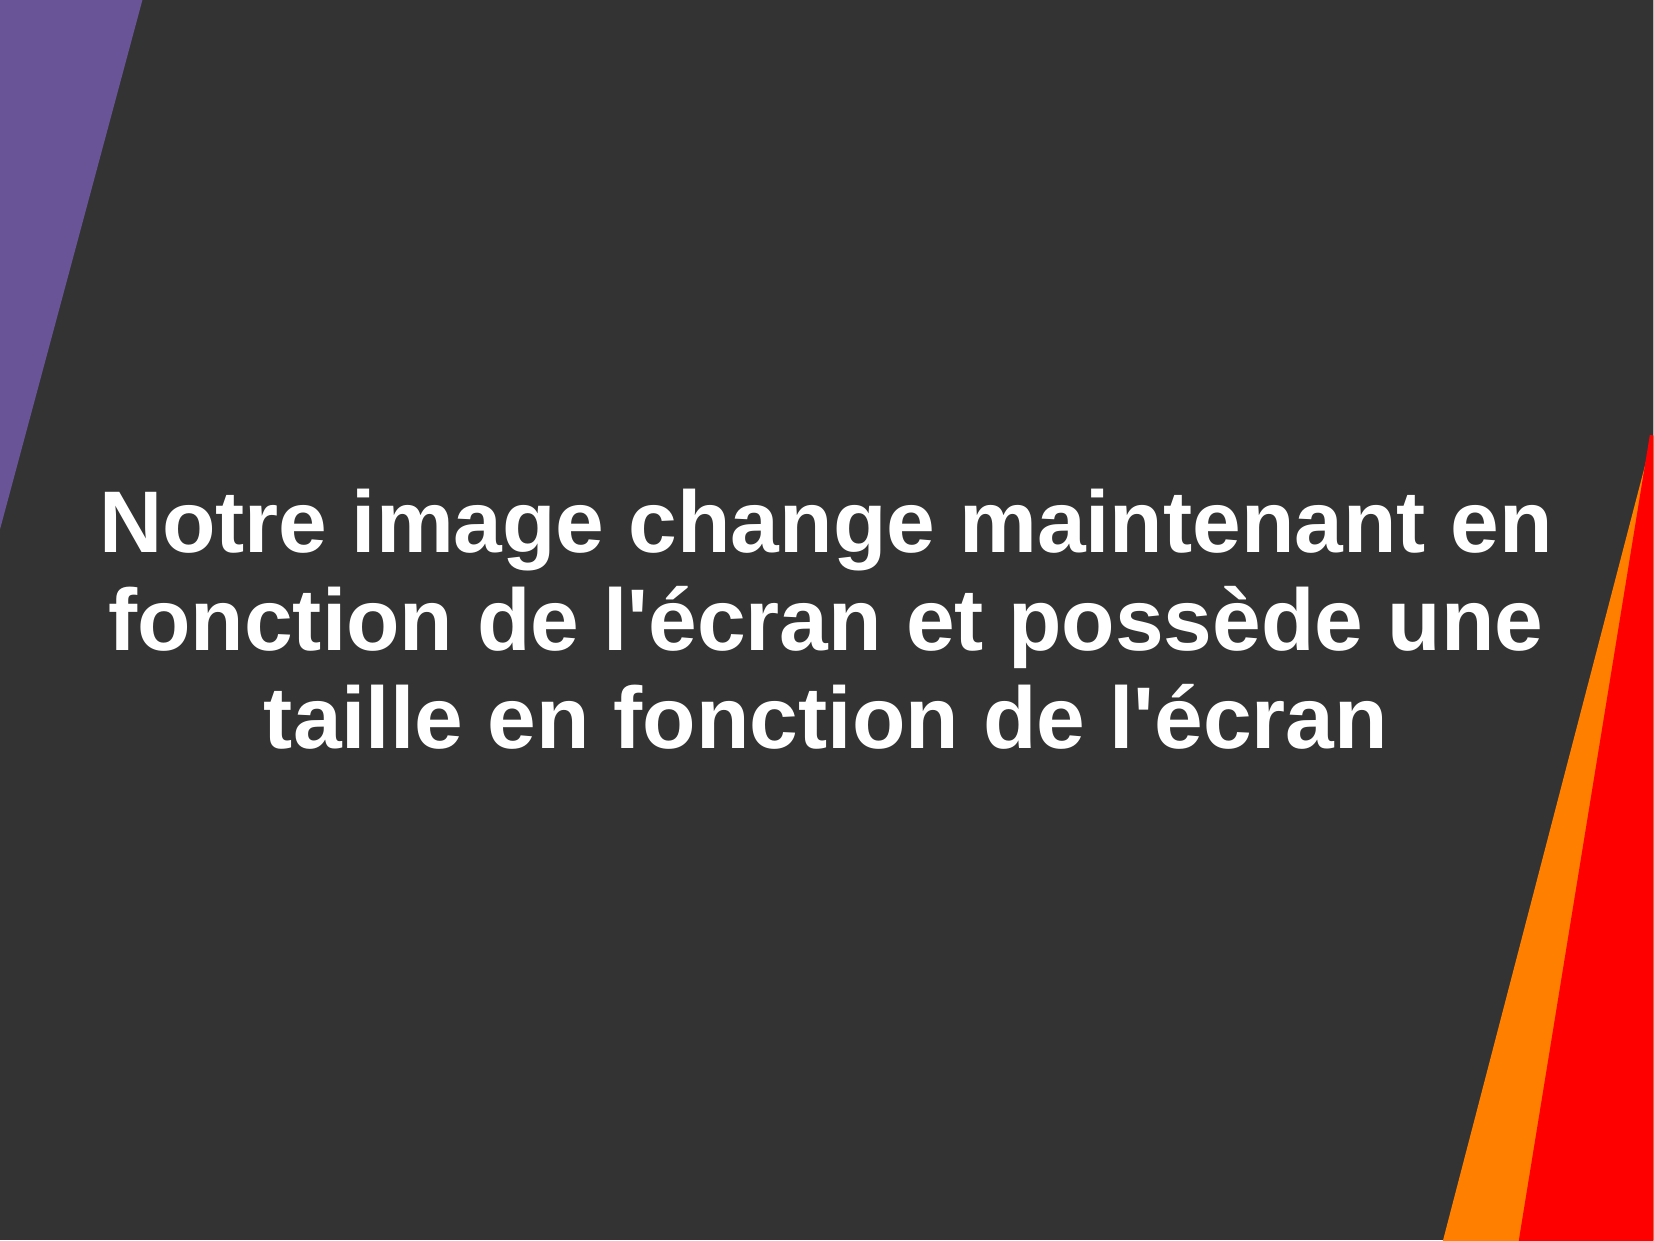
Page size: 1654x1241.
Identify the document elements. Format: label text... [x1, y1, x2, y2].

text_box [1442, 434, 1654, 1241]
title Notre image change maintenant en fonction de l'écran et possède une taille en fonction de l'écran [31, 473, 1622, 767]
text_box [0, 0, 143, 530]
